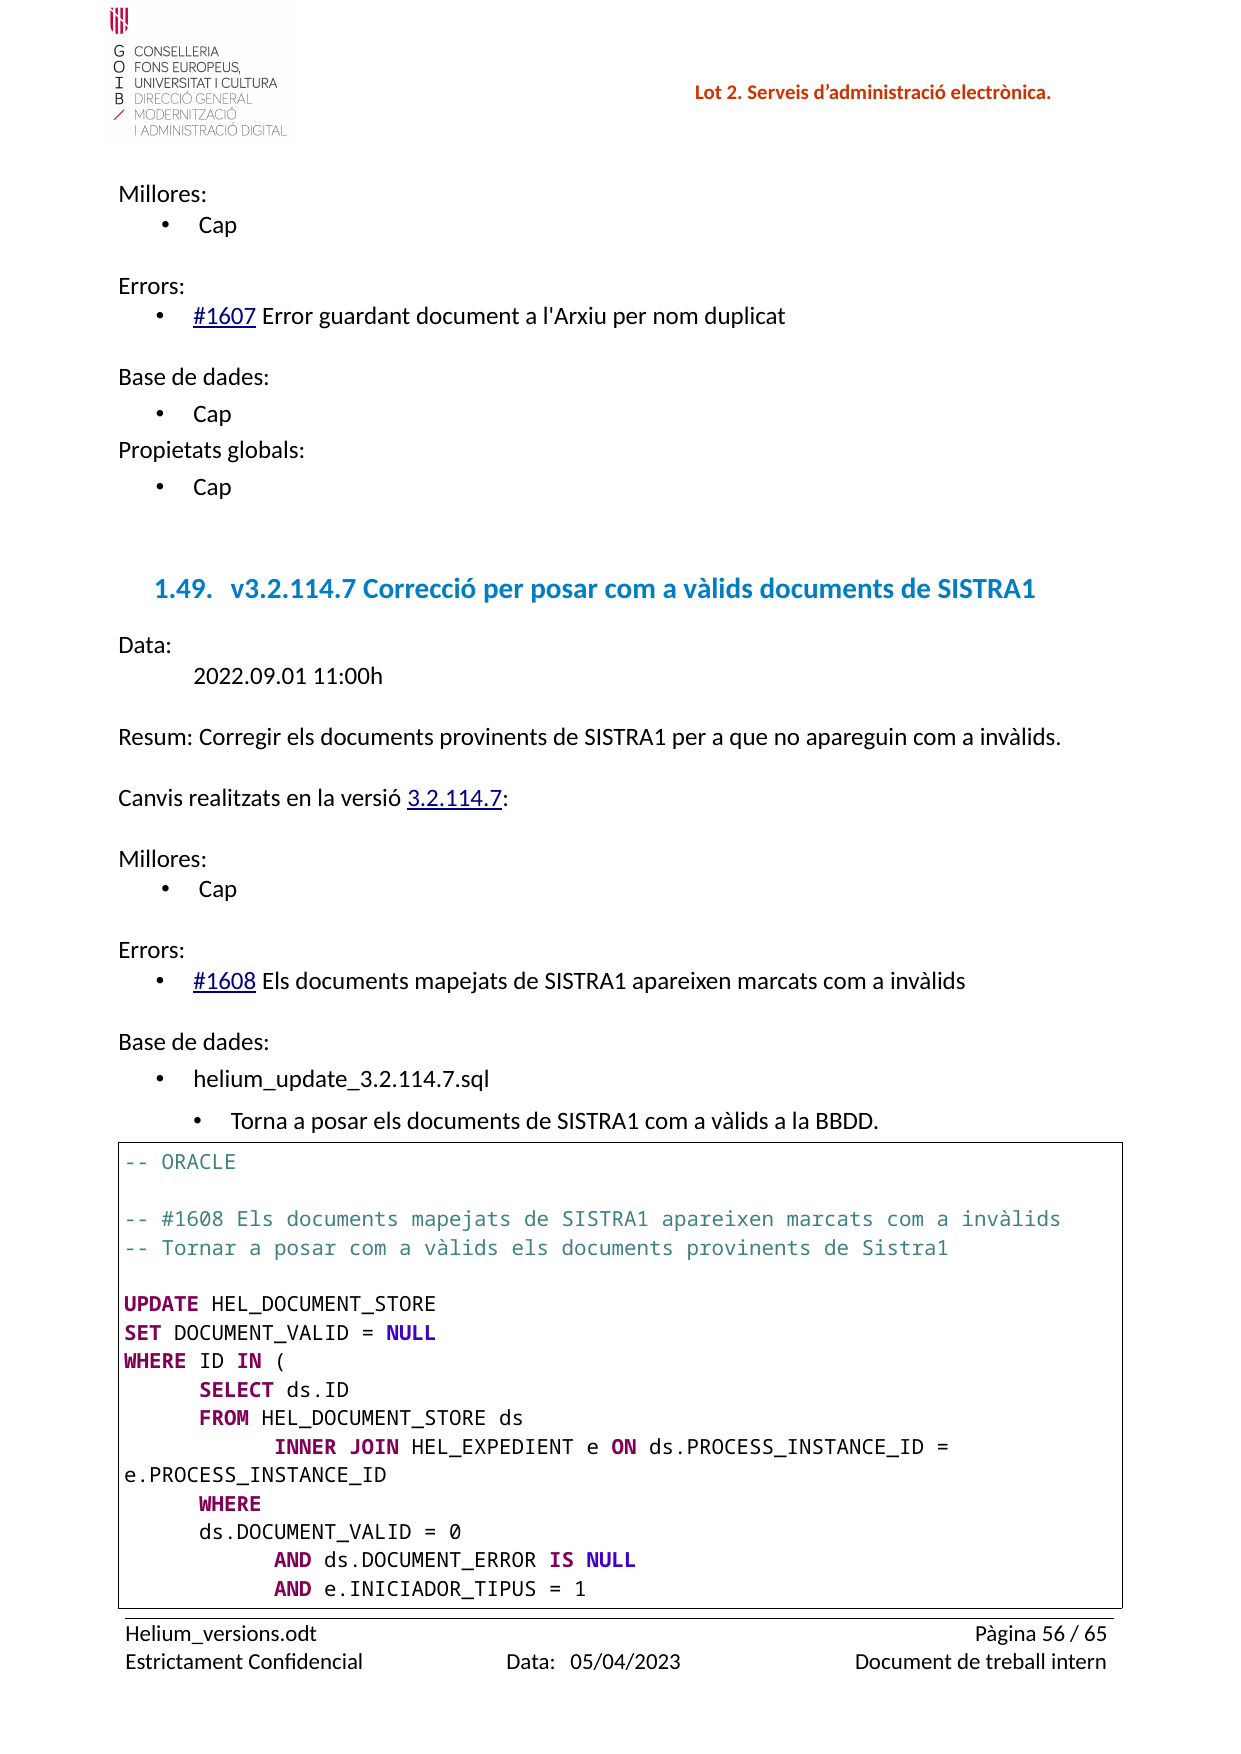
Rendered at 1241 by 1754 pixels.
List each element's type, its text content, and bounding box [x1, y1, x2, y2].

text Data: [118, 629, 1122, 660]
text Millores: [118, 178, 1122, 209]
text Errors: [118, 270, 1122, 300]
subtitle v3.2.114.7 Correcció per posar com a vàlids documents de SISTRA1 [153, 570, 1122, 606]
text Canvis realitzats en la versió 3.2.114.7: [118, 782, 1122, 813]
text Base de dades: [118, 1026, 1122, 1057]
text 2022.09.01 11:00h [118, 660, 1122, 691]
text Millores: [118, 843, 1122, 874]
list Cap [161, 209, 1122, 239]
list helium_update_3.2.114.7.sql [156, 1063, 1122, 1093]
list Cap [156, 398, 1122, 428]
text Errors: [118, 935, 1122, 965]
text Resum: Corregir els documents provinents de SISTRA1 per a que no apareguin com a invàlids. [118, 721, 1122, 752]
list Cap [156, 471, 1122, 501]
list Torna a posar els documents de SISTRA1 com a vàlids a la BBDD. [193, 1105, 1122, 1136]
list #1607 Error guardant document a l'Arxiu per nom duplicat [156, 300, 1122, 331]
text Propietats globals: [118, 434, 1122, 465]
list Cap [161, 874, 1122, 904]
text Base de dades: [118, 361, 1122, 392]
table_header -- ORACLE -- #1608 Els documents mapejats de SISTRA1 apareixen marcats com a invàlids -- Tornar a posar com a vàlids els documents provinents de Sistra1 UPDATE HEL_DOCUMENT_STORE SET DOCUMENT_VALID = NULL WHERE ID IN ( SELECT ds.ID FROM HEL_DOCUMENT_STORE ds INNER JOIN HEL_EXPEDIENT e ON ds.PROCESS_INSTANCE_ID = e.PROCESS_INSTANCE_ID WHERE ds.DOCUMENT_VALID = 0 AND ds.DOCUMENT_ERROR IS NULL AND e.INICIADOR_TIPUS = 1 [119, 1143, 1122, 1608]
list #1608 Els documents mapejats de SISTRA1 apareixen marcats com a invàlids [156, 965, 1122, 996]
picture [100, 0, 297, 144]
